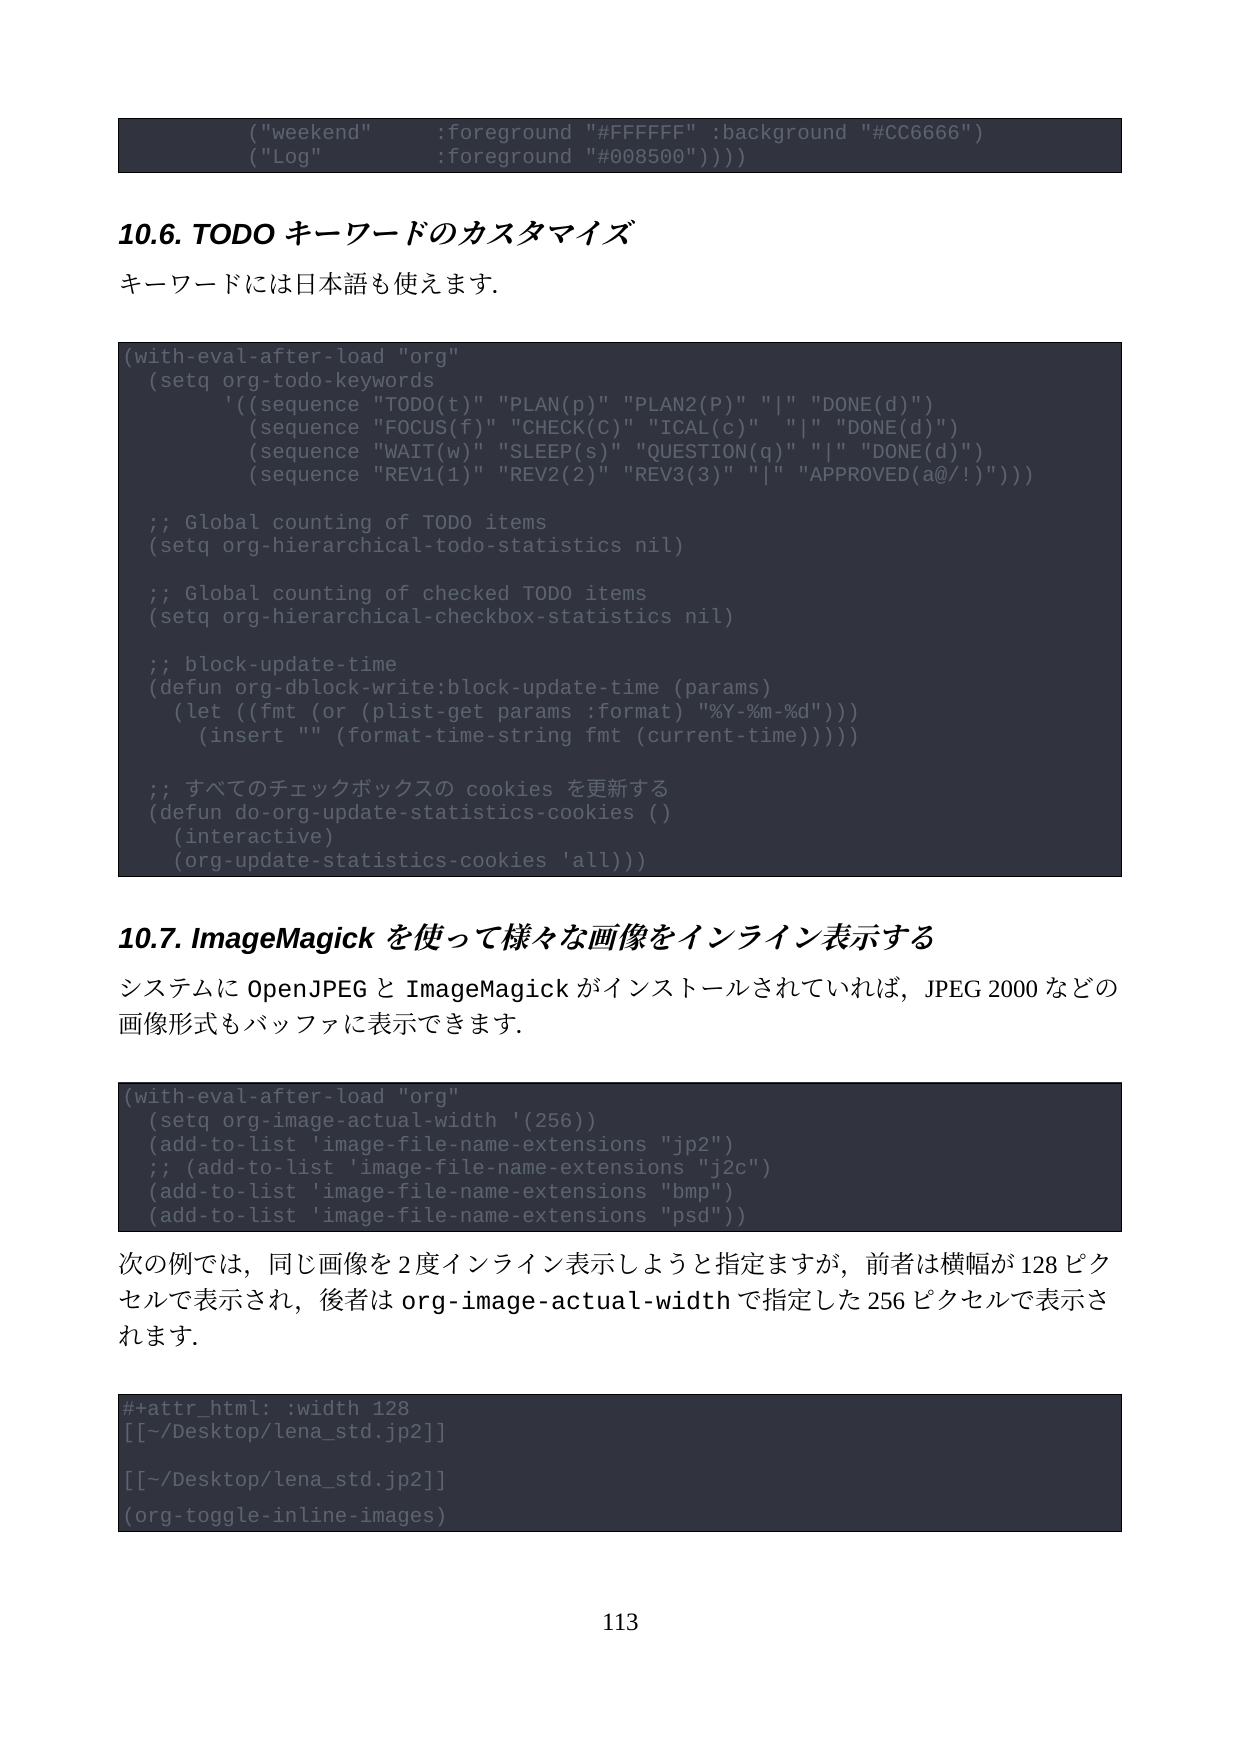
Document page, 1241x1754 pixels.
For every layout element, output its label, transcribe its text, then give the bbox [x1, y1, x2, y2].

text #+attr_html: :width 128 [119, 1395, 1121, 1418]
text (defun org-dblock-write:block-update-time (params) [119, 673, 1121, 697]
text (with-eval-after-load "org" [119, 343, 1121, 366]
text ;; Global counting of TODO items [119, 508, 1121, 531]
text (setq org-hierarchical-todo-statistics nil) [119, 531, 1121, 555]
text [[~/Desktop/lena_std.jp2]] [119, 1418, 1121, 1441]
text (setq org-todo-keywords [119, 366, 1121, 389]
text (with-eval-after-load "org" [119, 1084, 1121, 1106]
text [[~/Desktop/lena_std.jp2]] [119, 1465, 1121, 1492]
text (interactive) [119, 822, 1121, 846]
text ("weekend" :foreground "#FFFFFF" :background "#CC6666") [119, 119, 1121, 142]
text (let ((fmt (or (plist-get params :format) "%Y-%m-%d"))) [119, 697, 1121, 721]
text ("Log" :foreground "#008500")))) [119, 142, 1121, 172]
text ;; block-update-time [119, 650, 1121, 673]
text (add-to-list 'image-file-name-extensions "psd")) [119, 1201, 1121, 1231]
subtitle ImageMagick を使って様々な画像をインライン表示する [118, 914, 1122, 956]
text (setq org-image-actual-width '(256)) [119, 1106, 1121, 1130]
text (sequence "WAIT(w)" "SLEEP(s)" "QUESTION(q)" "|" "DONE(d)") [119, 437, 1121, 461]
text システムに OpenJPEG と ImageMagick がインストールされていれば，JPEG 2000 などの画像形式もバッファに表示できます． [118, 969, 1122, 1070]
text (org-update-statistics-cookies 'all))) [119, 846, 1121, 876]
subtitle TODOキーワードのカスタマイズ [118, 211, 1122, 253]
text ;; (add-to-list 'image-file-name-extensions "j2c") [119, 1153, 1121, 1177]
text (add-to-list 'image-file-name-extensions "bmp") [119, 1177, 1121, 1201]
text (add-to-list 'image-file-name-extensions "jp2") [119, 1130, 1121, 1153]
text 次の例では，同じ画像を2度インライン表示しようと指定ますが，前者は横幅が128ピクセルで表示され，後者は org-image-actual-width で指定した256ピクセルで表示されます． [118, 1244, 1122, 1381]
text (insert "" (format-time-string fmt (current-time))))) [119, 721, 1121, 744]
text ;; すべてのチェックボックスの cookies を更新する [119, 768, 1121, 798]
text (setq org-hierarchical-checkbox-statistics nil) [119, 602, 1121, 626]
text (sequence "REV1(1)" "REV2(2)" "REV3(3)" "|" "APPROVED(a@/!)"))) [119, 461, 1121, 484]
text キーワードには日本語も使えます． [118, 265, 1122, 330]
text (org-toggle-inline-images) [119, 1501, 1121, 1531]
text (sequence "FOCUS(f)" "CHECK(C)" "ICAL(c)" "|" "DONE(d)") [119, 413, 1121, 437]
text ;; Global counting of checked TODO items [119, 579, 1121, 602]
text '((sequence "TODO(t)" "PLAN(p)" "PLAN2(P)" "|" "DONE(d)") [119, 389, 1121, 413]
text (defun do-org-update-statistics-cookies () [119, 798, 1121, 822]
